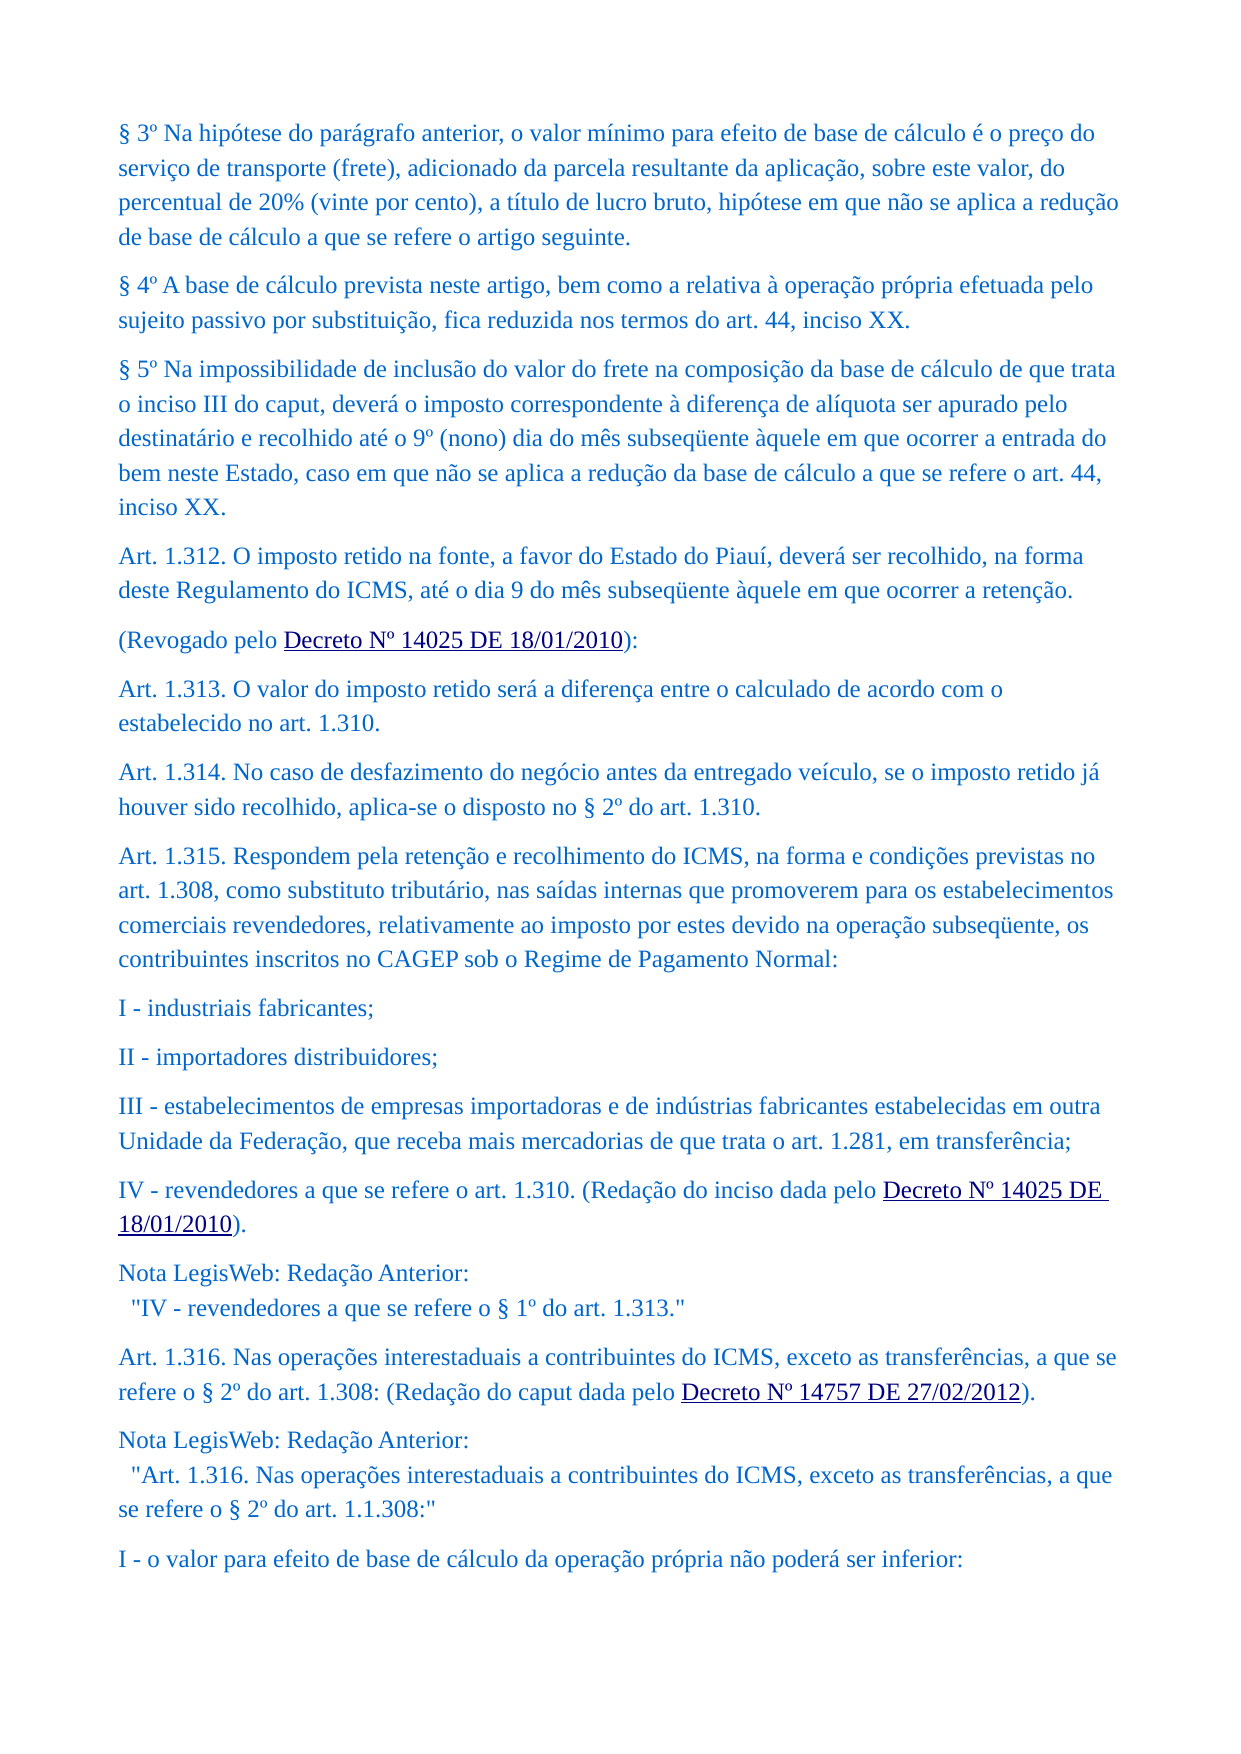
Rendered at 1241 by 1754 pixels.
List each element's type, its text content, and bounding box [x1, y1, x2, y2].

text § 3º Na hipótese do parágrafo anterior, o valor mínimo para efeito de base de cálculo é o preço do serviço de transporte (frete), adicionado da parcela resultante da aplicação, sobre este valor, do percentual de 20% (vinte por cento), a título de lucro bruto, hipótese em que não se aplica a redução de base de cálculo a que se refere o artigo seguinte. [118, 118, 1122, 250]
text IV - revendedores a que se refere o art. 1.310. (Redação do inciso dada pelo Decreto Nº 14025 DE 18/01/2010). [118, 1175, 1122, 1238]
text I - industriais fabricantes; [118, 993, 1122, 1022]
text Nota LegisWeb: Redação Anterior: "Art. 1.316. Nas operações interestaduais a contribuintes do ICMS, exceto as transferências, a que se refere o § 2º do art. 1.1.308:" [118, 1426, 1122, 1523]
text Art. 1.313. O valor do imposto retido será a diferença entre o calculado de acordo com o estabelecido no art. 1.310. [118, 674, 1122, 737]
text Art. 1.314. No caso de desfazimento do negócio antes da entregado veículo, se o imposto retido já houver sido recolhido, aplica-se o disposto no § 2º do art. 1.310. [118, 757, 1122, 821]
text Art. 1.315. Respondem pela retenção e recolhimento do ICMS, na forma e condições previstas no art. 1.308, como substituto tributário, nas saídas internas que promoverem para os estabelecimentos comerciais revendedores, relativamente ao imposto por estes devido na operação subseqüente, os contribuintes inscritos no CAGEP sob o Regime de Pagamento Normal: [118, 841, 1122, 973]
text Art. 1.312. O imposto retido na fonte, a favor do Estado do Piauí, deverá ser recolhido, na forma deste Regulamento do ICMS, até o dia 9 do mês subseqüente àquele em que ocorrer a retenção. [118, 541, 1122, 604]
text (Revogado pelo Decreto Nº 14025 DE 18/01/2010): [118, 625, 1122, 653]
text Nota LegisWeb: Redação Anterior: "IV - revendedores a que se refere o § 1º do art. 1.313." [118, 1258, 1122, 1322]
text § 5º Na impossibilidade de inclusão do valor do frete na composição da base de cálculo de que trata o inciso III do caput, deverá o imposto correspondente à diferença de alíquota ser apurado pelo destinatário e recolhido até o 9º (nono) dia do mês subseqüente àquele em que ocorrer a entrada do bem neste Estado, caso em que não se aplica a redução da base de cálculo a que se refere o art. 44, inciso XX. [118, 354, 1122, 521]
text Art. 1.316. Nas operações interestaduais a contribuintes do ICMS, exceto as transferências, a que se refere o § 2º do art. 1.308: (Redação do caput dada pelo Decreto Nº 14757 DE 27/02/2012). [118, 1342, 1122, 1405]
text III - estabelecimentos de empresas importadoras e de indústrias fabricantes estabelecidas em outra Unidade da Federação, que receba mais mercadorias de que trata o art. 1.281, em transferência; [118, 1091, 1122, 1155]
text § 4º A base de cálculo prevista neste artigo, bem como a relativa à operação própria efetuada pelo sujeito passivo por substituição, fica reduzida nos termos do art. 44, inciso XX. [118, 271, 1122, 334]
text I - o valor para efeito de base de cálculo da operação própria não poderá ser inferior: [118, 1544, 1122, 1572]
text II - importadores distribuidores; [118, 1042, 1122, 1071]
